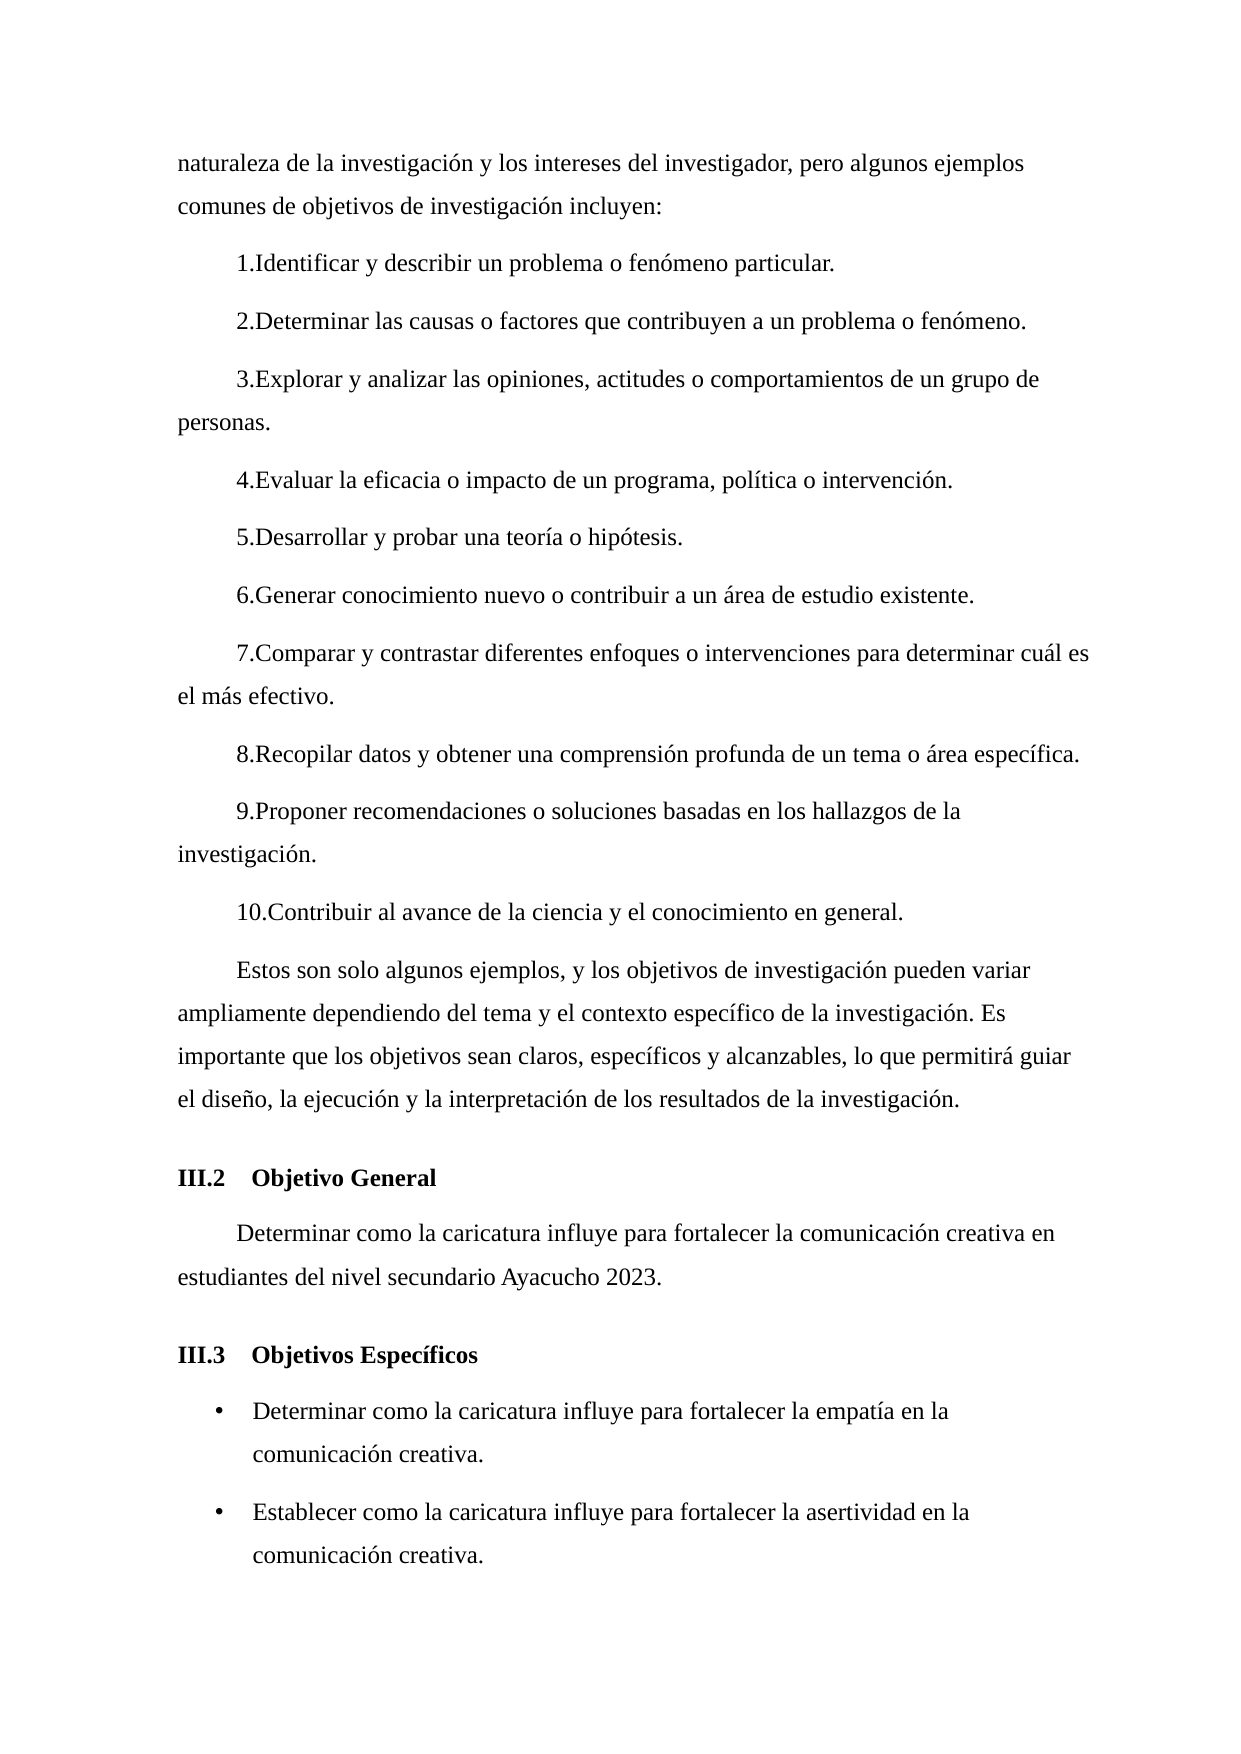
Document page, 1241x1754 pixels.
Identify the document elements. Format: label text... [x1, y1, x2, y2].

list Contribuir al avance de la ciencia y el conocimiento en general. [177, 897, 1093, 926]
text naturaleza de la investigación y los intereses del investigador, pero algunos ejemplos comunes de objetivos de investigación incluyen: [177, 148, 1093, 219]
subtitle Objetivo General [177, 1163, 1093, 1192]
list Recopilar datos y obtener una comprensión profunda de un tema o área específica. [177, 739, 1093, 767]
list Explorar y analizar las opiniones, actitudes o comportamientos de un grupo de personas. [177, 364, 1093, 436]
text Estos son solo algunos ejemplos, y los objetivos de investigación pueden variar ampliamente dependiendo del tema y el contexto específico de la investigación. Es importante que los objetivos sean claros, específicos y alcanzables, lo que permitirá guiar el diseño, la ejecución y la interpretación de los resultados de la investigación. [177, 955, 1093, 1113]
list Desarrollar y probar una teoría o hipótesis. [177, 522, 1093, 551]
list Establecer como la caricatura influye para fortalecer la asertividad en la comunicación creativa. [215, 1497, 1093, 1568]
list Identificar y describir un problema o fenómeno particular. [177, 248, 1093, 277]
list Generar conocimiento nuevo o contribuir a un área de estudio existente. [177, 580, 1093, 609]
list Proponer recomendaciones o soluciones basadas en los hallazgos de la investigación. [177, 796, 1093, 868]
list Comparar y contrastar diferentes enfoques o intervenciones para determinar cuál es el más efectivo. [177, 638, 1093, 710]
list Determinar las causas o factores que contribuyen a un problema o fenómeno. [177, 306, 1093, 335]
list Evaluar la eficacia o impacto de un programa, política o intervención. [177, 465, 1093, 493]
list Determinar como la caricatura influye para fortalecer la empatía en la comunicación creativa. [215, 1396, 1093, 1468]
text Determinar como la caricatura influye para fortalecer la comunicación creativa en estudiantes del nivel secundario Ayacucho 2023. [177, 1218, 1093, 1290]
subtitle Objetivos Específicos [177, 1340, 1093, 1369]
